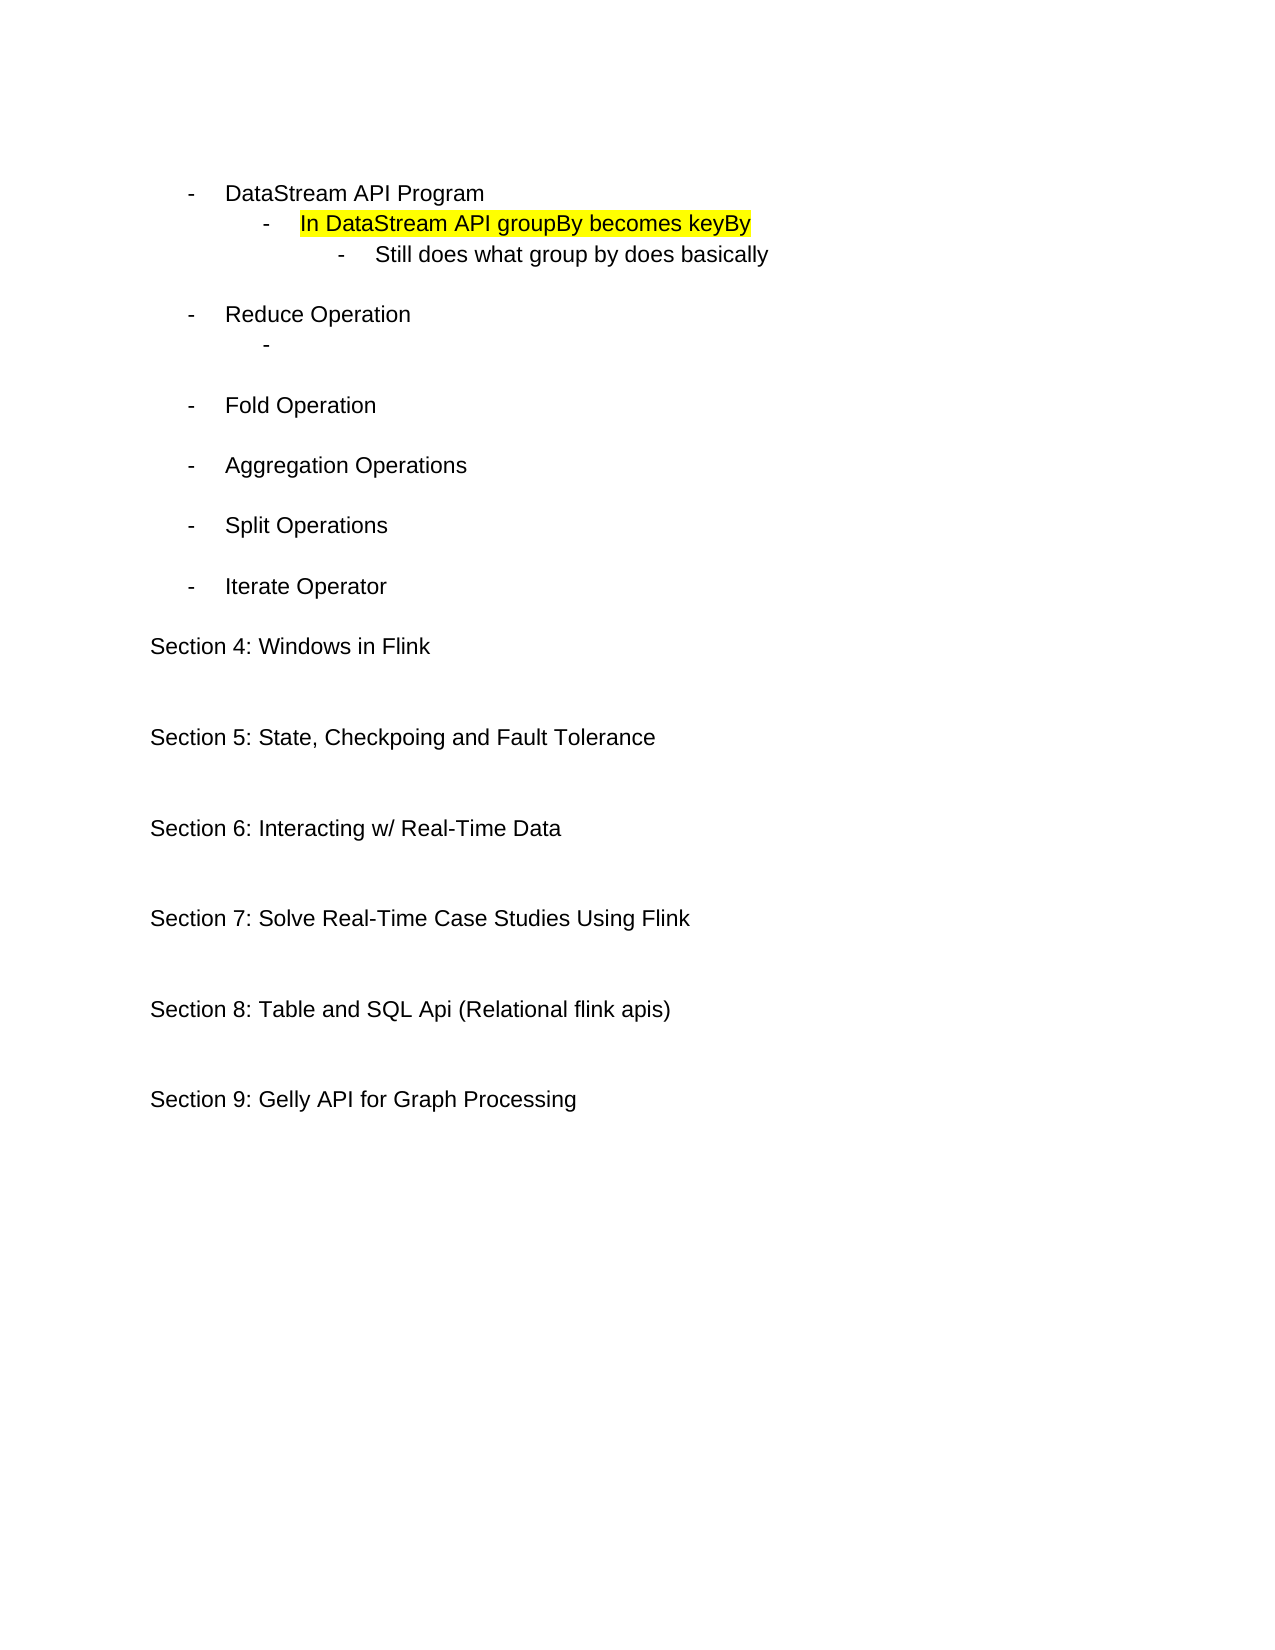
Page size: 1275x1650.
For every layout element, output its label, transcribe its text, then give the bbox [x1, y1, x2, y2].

list Still does what group by does basically [337, 241, 1125, 267]
list Aggregation Operations [187, 452, 1125, 478]
list Fold Operation [187, 392, 1125, 418]
text Section 7: Solve Real-Time Case Studies Using Flink [150, 905, 1125, 932]
text Section 4: Windows in Flink [150, 633, 1125, 660]
list DataStream API Program [187, 180, 1125, 207]
list Reduce Operation [187, 301, 1125, 327]
list Split Operations [187, 512, 1125, 539]
list In DataStream API groupBy becomes keyBy [262, 210, 1125, 237]
text Section 6: Interacting w/ Real-Time Data [150, 814, 1125, 841]
text Section 5: State, Checkpoing and Fault Tolerance [150, 724, 1125, 750]
list Iterate Operator [187, 573, 1125, 599]
text Section 8: Table and SQL Api (Relational flink apis) [150, 996, 1125, 1022]
text Section 9: Gelly API for Graph Processing [150, 1086, 1125, 1113]
